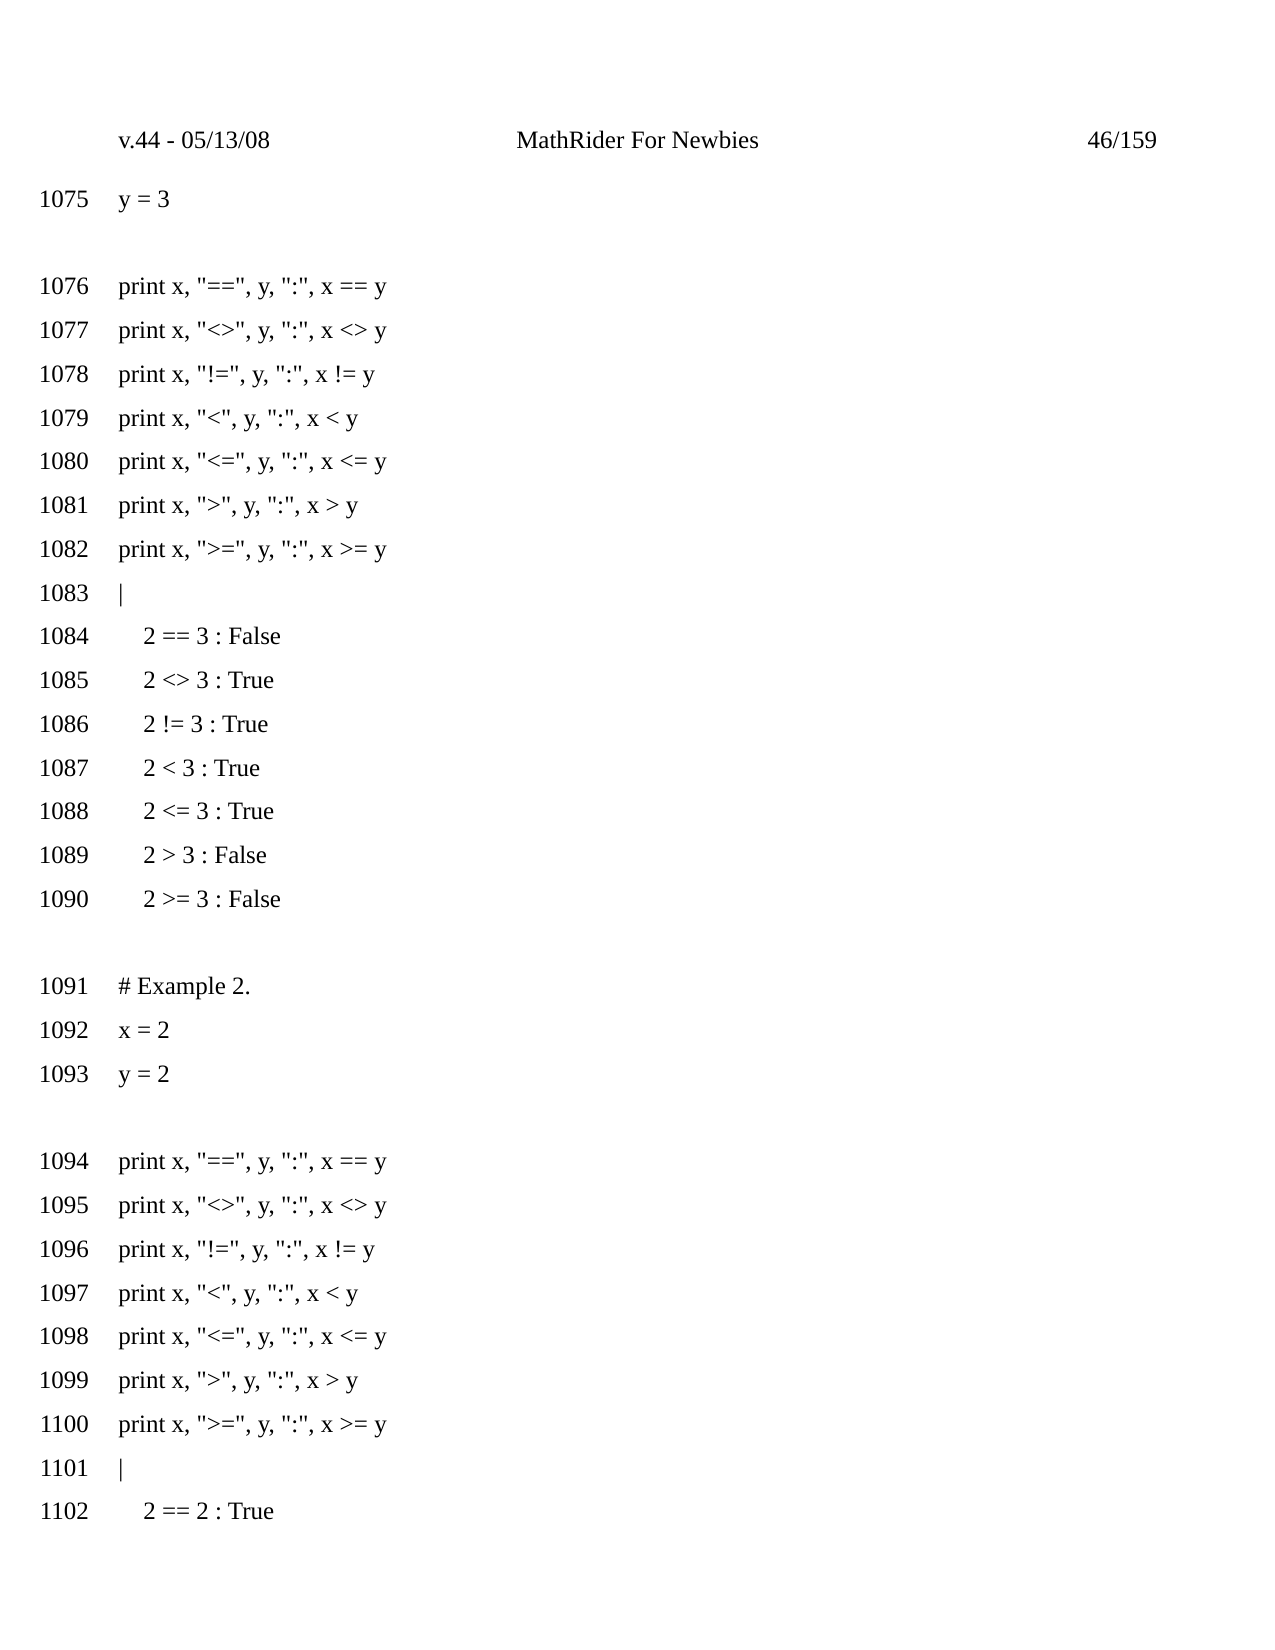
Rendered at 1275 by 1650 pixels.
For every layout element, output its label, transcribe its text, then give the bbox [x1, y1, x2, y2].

text print x, ">", y, ":", x > y [118, 1365, 1157, 1394]
text 2 <= 3 : True [118, 796, 1157, 825]
text print x, ">=", y, ":", x >= y [118, 1409, 1157, 1438]
text print x, ">", y, ":", x > y [118, 490, 1157, 519]
text | [118, 1453, 1157, 1481]
text 2 == 3 : False [118, 621, 1157, 650]
text print x, ">=", y, ":", x >= y [118, 534, 1157, 563]
text print x, "<=", y, ":", x <= y [118, 446, 1157, 475]
text # Example 2. [118, 971, 1157, 1000]
text 2 >= 3 : False [118, 884, 1157, 913]
text print x, "!=", y, ":", x != y [118, 359, 1157, 388]
text 2 < 3 : True [118, 753, 1157, 781]
text 2 <> 3 : True [118, 665, 1157, 694]
text y = 3 [118, 184, 1157, 213]
text x = 2 [118, 1015, 1157, 1044]
text print x, "<=", y, ":", x <= y [118, 1321, 1157, 1350]
text print x, "<", y, ":", x < y [118, 1278, 1157, 1306]
text 2 > 3 : False [118, 840, 1157, 869]
text 2 != 3 : True [118, 709, 1157, 738]
text y = 2 [118, 1059, 1157, 1088]
text print x, "==", y, ":", x == y [118, 271, 1157, 300]
text | [118, 578, 1157, 606]
text print x, "<>", y, ":", x <> y [118, 1190, 1157, 1219]
text print x, "<", y, ":", x < y [118, 403, 1157, 431]
text print x, "<>", y, ":", x <> y [118, 315, 1157, 344]
text 2 == 2 : True [118, 1496, 1157, 1525]
text print x, "!=", y, ":", x != y [118, 1234, 1157, 1263]
text print x, "==", y, ":", x == y [118, 1146, 1157, 1175]
